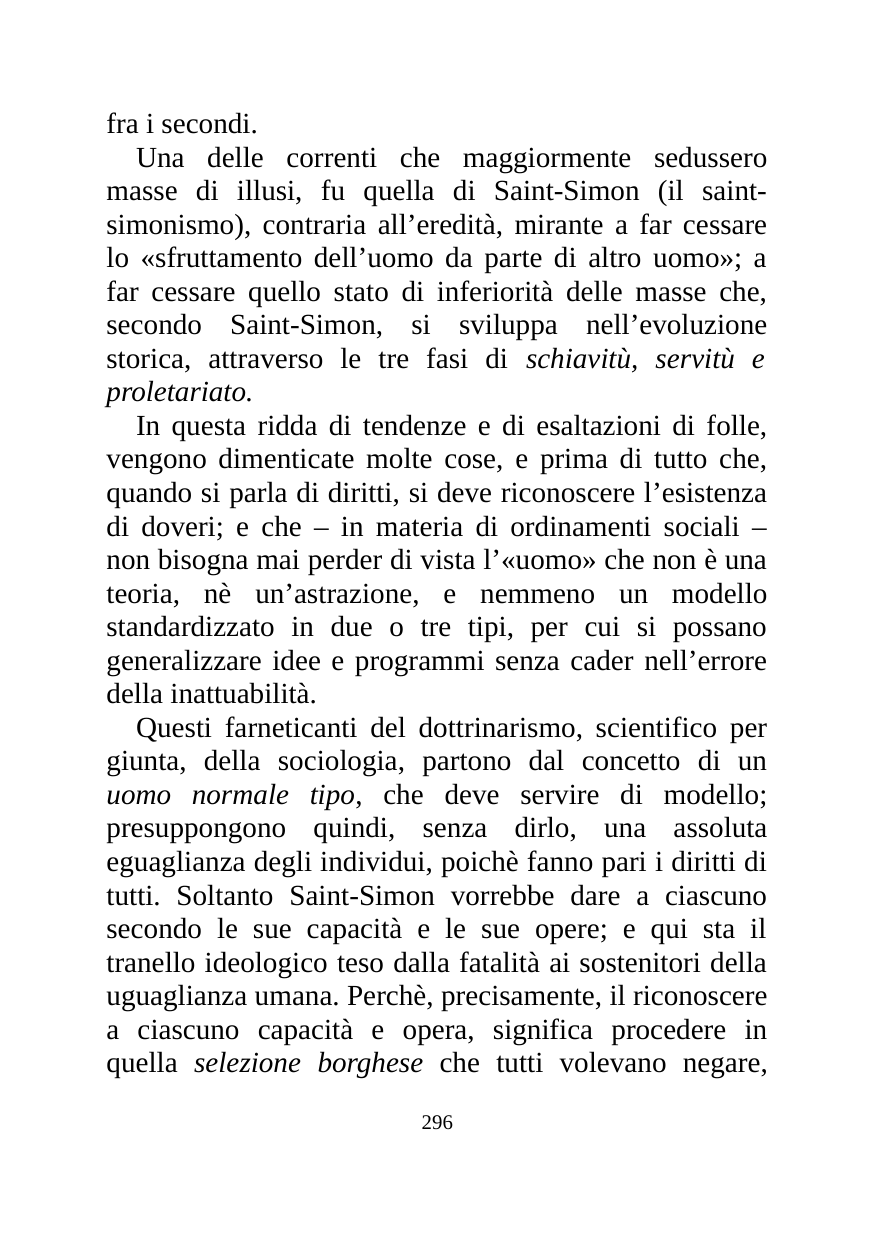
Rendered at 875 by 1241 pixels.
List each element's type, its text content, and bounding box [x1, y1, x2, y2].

text Una delle correnti che maggiormente sedussero masse di illusi, fu quella di Saint-Simon (il saint-simonismo), contraria all’eredità, mirante a far cessare lo «sfruttamento dell’uomo da parte di altro uomo»; a far cessare quello stato di inferiorità delle masse che, secondo Saint-Simon, si sviluppa nell’evoluzione storica, attraverso le tre fasi di schiavitù, servitù e proletariato. [106, 140, 768, 408]
text Questi farneticanti del dottrinarismo, scientifico per giunta, della sociologia, partono dal concetto di un uomo normale tipo, che deve servire di modello; presuppongono quindi, senza dirlo, una assoluta eguaglianza degli individui, poichè fanno pari i diritti di tutti. Soltanto Saint-Simon vorrebbe dare a ciascuno secondo le sue capacità e le sue opere; e qui sta il tranello ideologico teso dalla fatalità ai sostenitori della uguaglianza umana. Perchè, precisamente, il riconoscere a ciascuno capacità e opera, significa procedere in quella selezione borghese che tutti volevano negare, [106, 710, 768, 1079]
text In questa ridda di tendenze e di esaltazioni di folle, vengono dimenticate molte cose, e prima di tutto che, quando si parla di diritti, si deve riconoscere l’esistenza di doveri; e che – in materia di ordinamenti sociali – non bisogna mai perder di vista l’«uomo» che non è una teoria, nè un’astrazione, e nemmeno un modello standardizzato in due o tre tipi, per cui si possano generalizzare idee e programmi senza cader nell’errore della inattuabilità. [106, 408, 768, 710]
text fra i secondi. [106, 106, 768, 140]
